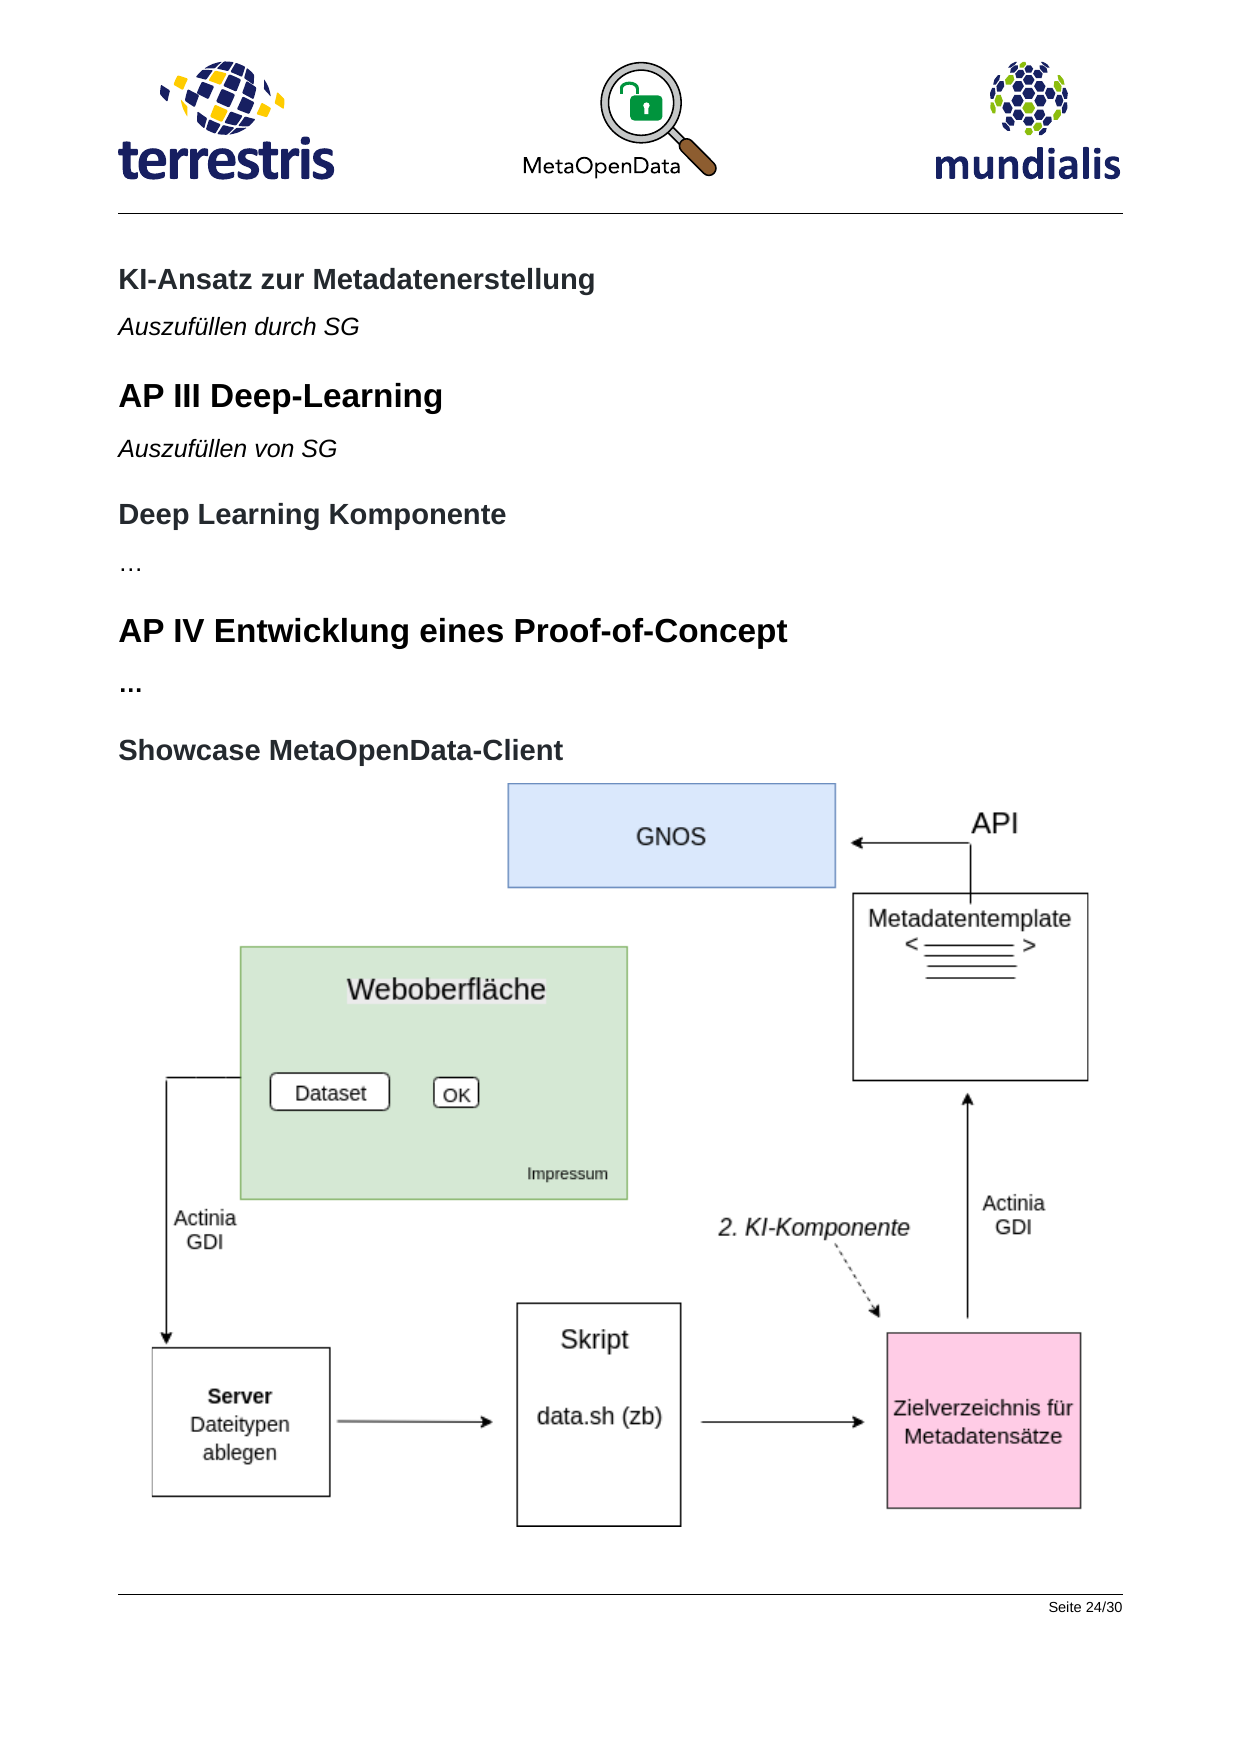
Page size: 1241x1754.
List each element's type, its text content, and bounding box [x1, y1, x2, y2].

text … [118, 548, 1122, 576]
subtitle Deep Learning Komponente [118, 497, 1122, 531]
text … [118, 669, 1122, 698]
subtitle AP III Deep-Learning [118, 376, 1122, 414]
text Auszufüllen von SG [118, 434, 1122, 462]
text Auszufüllen durch SG [118, 312, 1122, 341]
subtitle AP IV Entwicklung eines Proof-of-Concept [118, 611, 1122, 650]
subtitle Showcase MetaOpenData-Client [118, 733, 1122, 766]
subtitle KI-Ansatz zur Metadatenerstellung [118, 262, 1122, 296]
